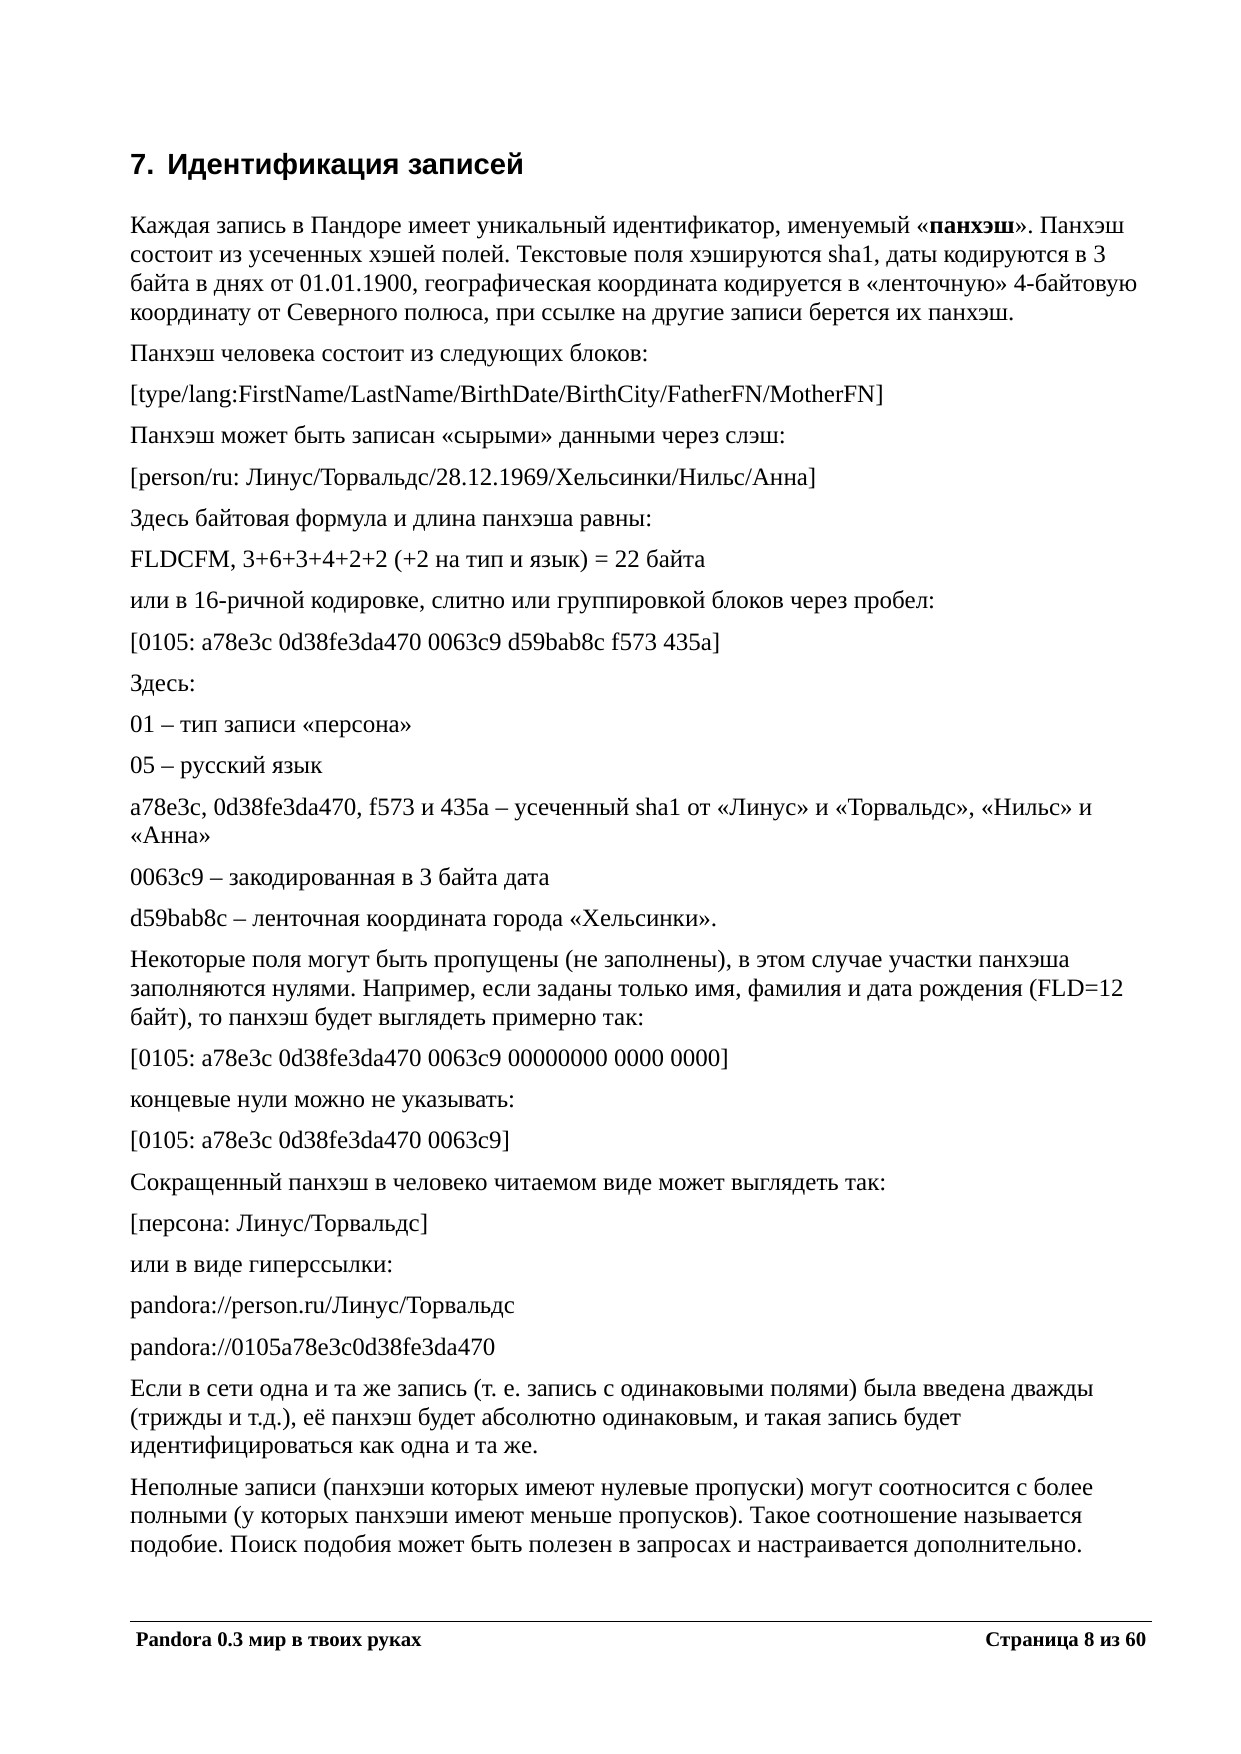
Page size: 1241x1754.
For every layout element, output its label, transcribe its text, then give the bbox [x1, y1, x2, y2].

text Некоторые поля могут быть пропущены (не заполнены), в этом случае участки панхэша заполняются нулями. Например, если заданы только имя, фамилия и дата рождения (FLD=12 байт), то панхэш будет выглядеть примерно так: [130, 944, 1152, 1030]
text или в 16-ричной кодировке, слитно или группировкой блоков через пробел: [130, 585, 1152, 614]
text 05 – русский язык [130, 750, 1152, 779]
text pandora://0105a78e3c0d38fe3da470 [130, 1332, 1152, 1360]
text Каждая запись в Пандоре имеет уникальный идентификатор, именуемый «панхэш». Панхэш состоит из усеченных хэшей полей. Текстовые поля хэшируются sha1, даты кодируются в 3 байта в днях от 01.01.1900, географическая координата кодируется в «ленточную» 4-байтовую координату от Северного полюса, при ссылке на другие записи берется их панхэш. [130, 210, 1152, 325]
text 0063c9 – закодированная в 3 байта дата [130, 862, 1152, 890]
text [type/lang:FirstName/LastName/BirthDate/BirthCity/FatherFN/MotherFN] [130, 379, 1152, 408]
text [персона: Линус/Торвальдс] [130, 1208, 1152, 1237]
text концевые нули можно не указывать: [130, 1084, 1152, 1113]
text pandora://person.ru/Линус/Торвальдс [130, 1290, 1152, 1319]
text Сокращенный панхэш в человеко читаемом виде может выглядеть так: [130, 1167, 1152, 1195]
text Панхэш человека состоит из следующих блоков: [130, 338, 1152, 367]
text d59bab8c – ленточная координата города «Хельсинки». [130, 903, 1152, 932]
text или в виде гиперссылки: [130, 1249, 1152, 1278]
text [person/ru: Линус/Торвальдс/28.12.1969/Хельсинки/Нильс/Анна] [130, 462, 1152, 490]
text FLDCFM, 3+6+3+4+2+2 (+2 на тип и язык) = 22 байта [130, 544, 1152, 573]
text Неполные записи (панхэши которых имеют нулевые пропуски) могут соотносится с более полными (у которых панхэши имеют меньше пропусков). Такое соотношение называется подобие. Поиск подобия может быть полезен в запросах и настраивается дополнительно. [130, 1472, 1152, 1558]
text a78e3c, 0d38fe3da470, f573 и 435a – усеченный sha1 от «Линус» и «Торвальдс», «Нильс» и «Анна» [130, 792, 1152, 849]
text [0105: a78e3c 0d38fe3da470 0063c9] [130, 1125, 1152, 1154]
text Здесь байтовая формула и длина панхэша равны: [130, 503, 1152, 532]
text Здесь: [130, 668, 1152, 697]
text 01 – тип записи «персона» [130, 709, 1152, 738]
text [0105: a78e3c 0d38fe3da470 0063c9 00000000 0000 0000] [130, 1043, 1152, 1072]
text Панхэш может быть записан «сырыми» данными через слэш: [130, 420, 1152, 449]
subtitle Идентификация записей [130, 147, 1152, 180]
text Если в сети одна и та же запись (т. е. запись с одинаковыми полями) была введена дважды (трижды и т.д.), её панхэш будет абсолютно одинаковым, и такая запись будет идентифицироваться как одна и та же. [130, 1373, 1152, 1459]
text [0105: a78e3c 0d38fe3da470 0063c9 d59bab8c f573 435a] [130, 627, 1152, 655]
